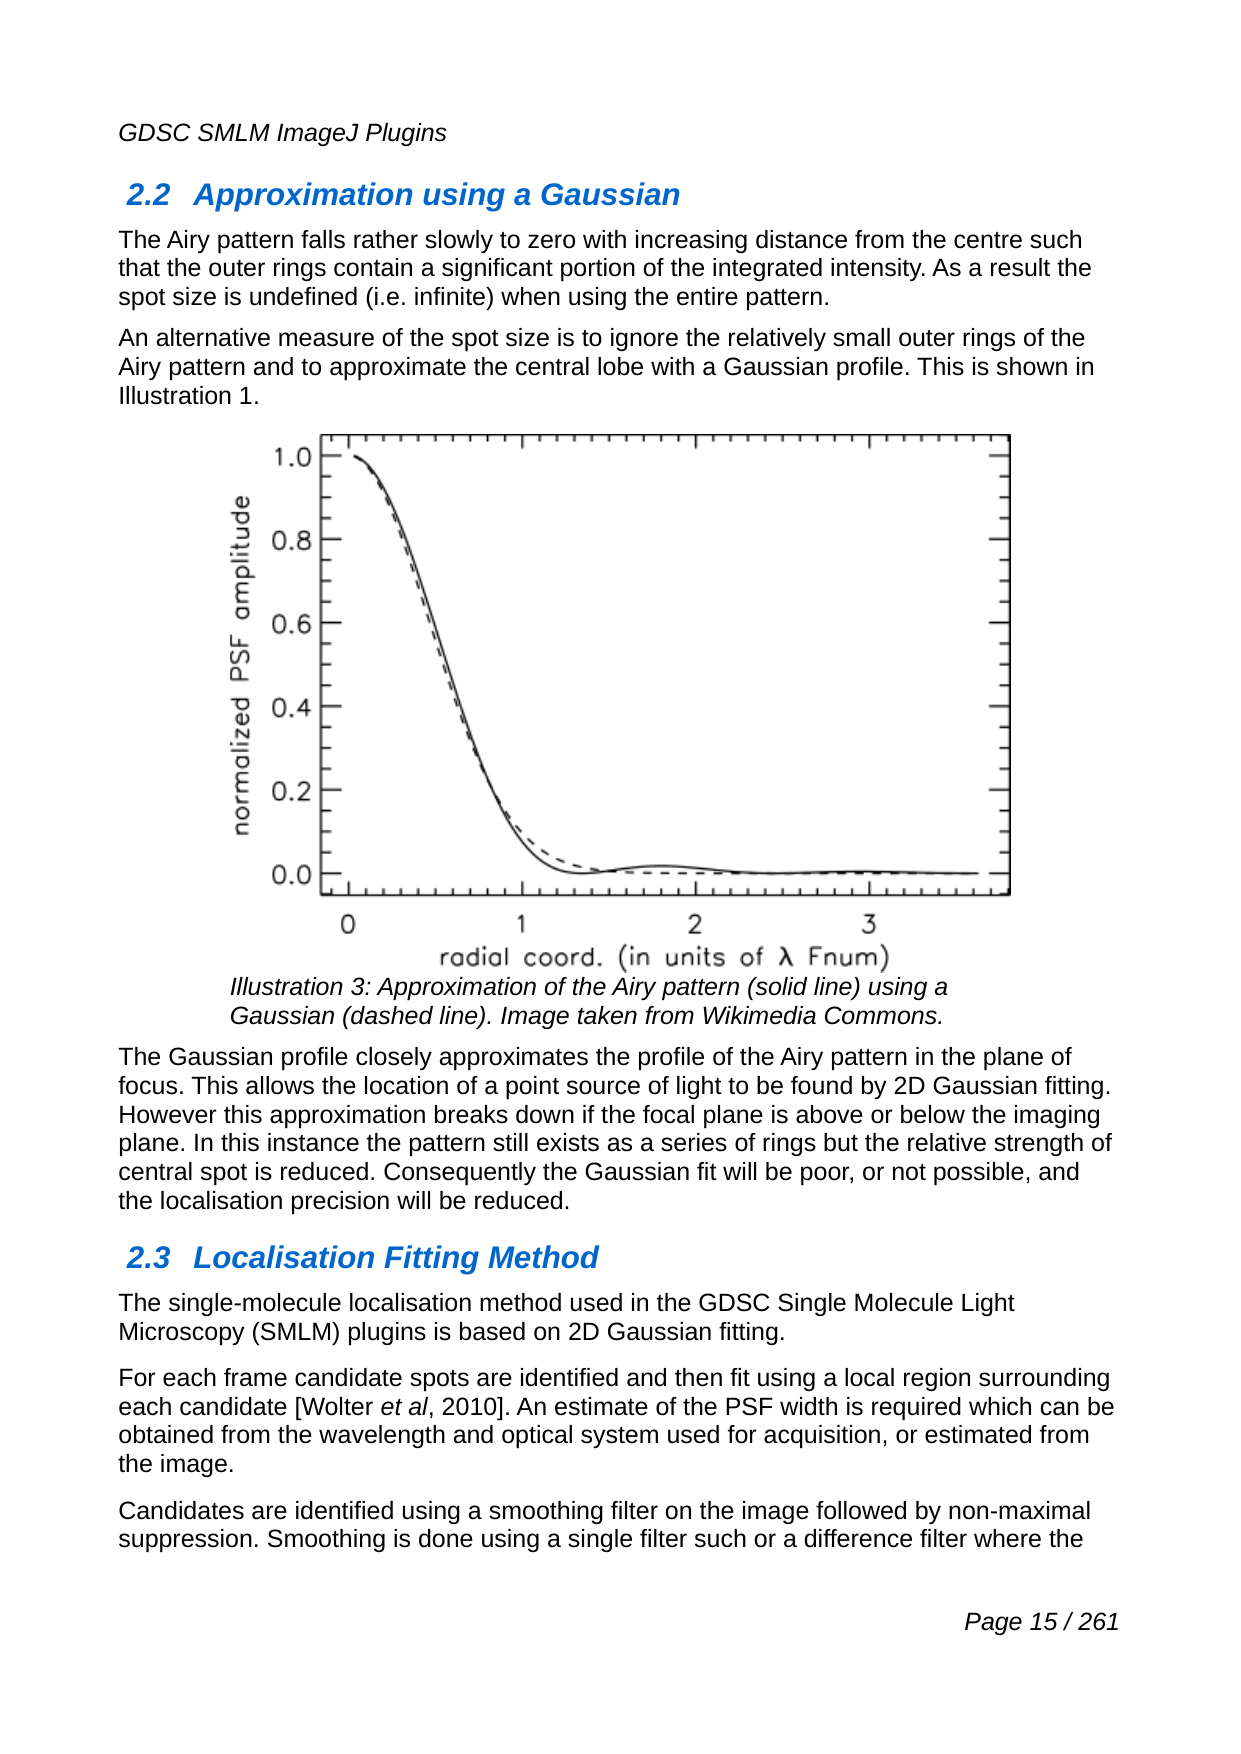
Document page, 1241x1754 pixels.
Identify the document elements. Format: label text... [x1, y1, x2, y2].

text An alternative measure of the spot size is to ignore the relatively small outer rings of the Airy pattern and to approximate the central lobe with a Gaussian profile. This is shown in Illustration 1. [118, 323, 1122, 410]
text The single-molecule localisation method used in the GDSC Single Molecule Light Microscopy (SMLM) plugins is based on 2D Gaussian fitting. [118, 1288, 1122, 1345]
text For each frame candidate spots are identified and then fit using a local region surrounding each candidate [Wolter et al, 2010]. An estimate of the PSF width is required which can be obtained from the wavelength and optical system used for acquisition, or estimated from the image. [118, 1363, 1122, 1478]
text The Airy pattern falls rather slowly to zero with increasing distance from the centre such that the outer rings contain a significant portion of the integrated intensity. As a result the spot size is undefined (i.e. infinite) when using the entire pattern. [118, 225, 1122, 311]
subtitle Localisation Fitting Method [118, 1239, 1122, 1275]
subtitle Approximation using a Gaussian [118, 176, 1122, 212]
picture [229, 434, 1011, 973]
text Illustration 3: Approximation of the Airy pattern (solid line) using a Gaussian (dashed line). Image taken from Wikimedia Commons. [229, 973, 1011, 1030]
text The Gaussian profile closely approximates the profile of the Airy pattern in the plane of focus. This allows the location of a point source of light to be found by 2D Gaussian fitting. However this approximation breaks down if the focal plane is above or below the imaging plane. In this instance the pattern still exists as a series of rings but the relative strength of central spot is reduced. Consequently the Gaussian fit will be poor, or not possible, and the localisation precision will be reduced. [118, 1042, 1122, 1215]
text Candidates are identified using a smoothing filter on the image followed by non-maximal suppression. Smoothing is done using a single filter such or a difference filter where the [118, 1496, 1122, 1553]
